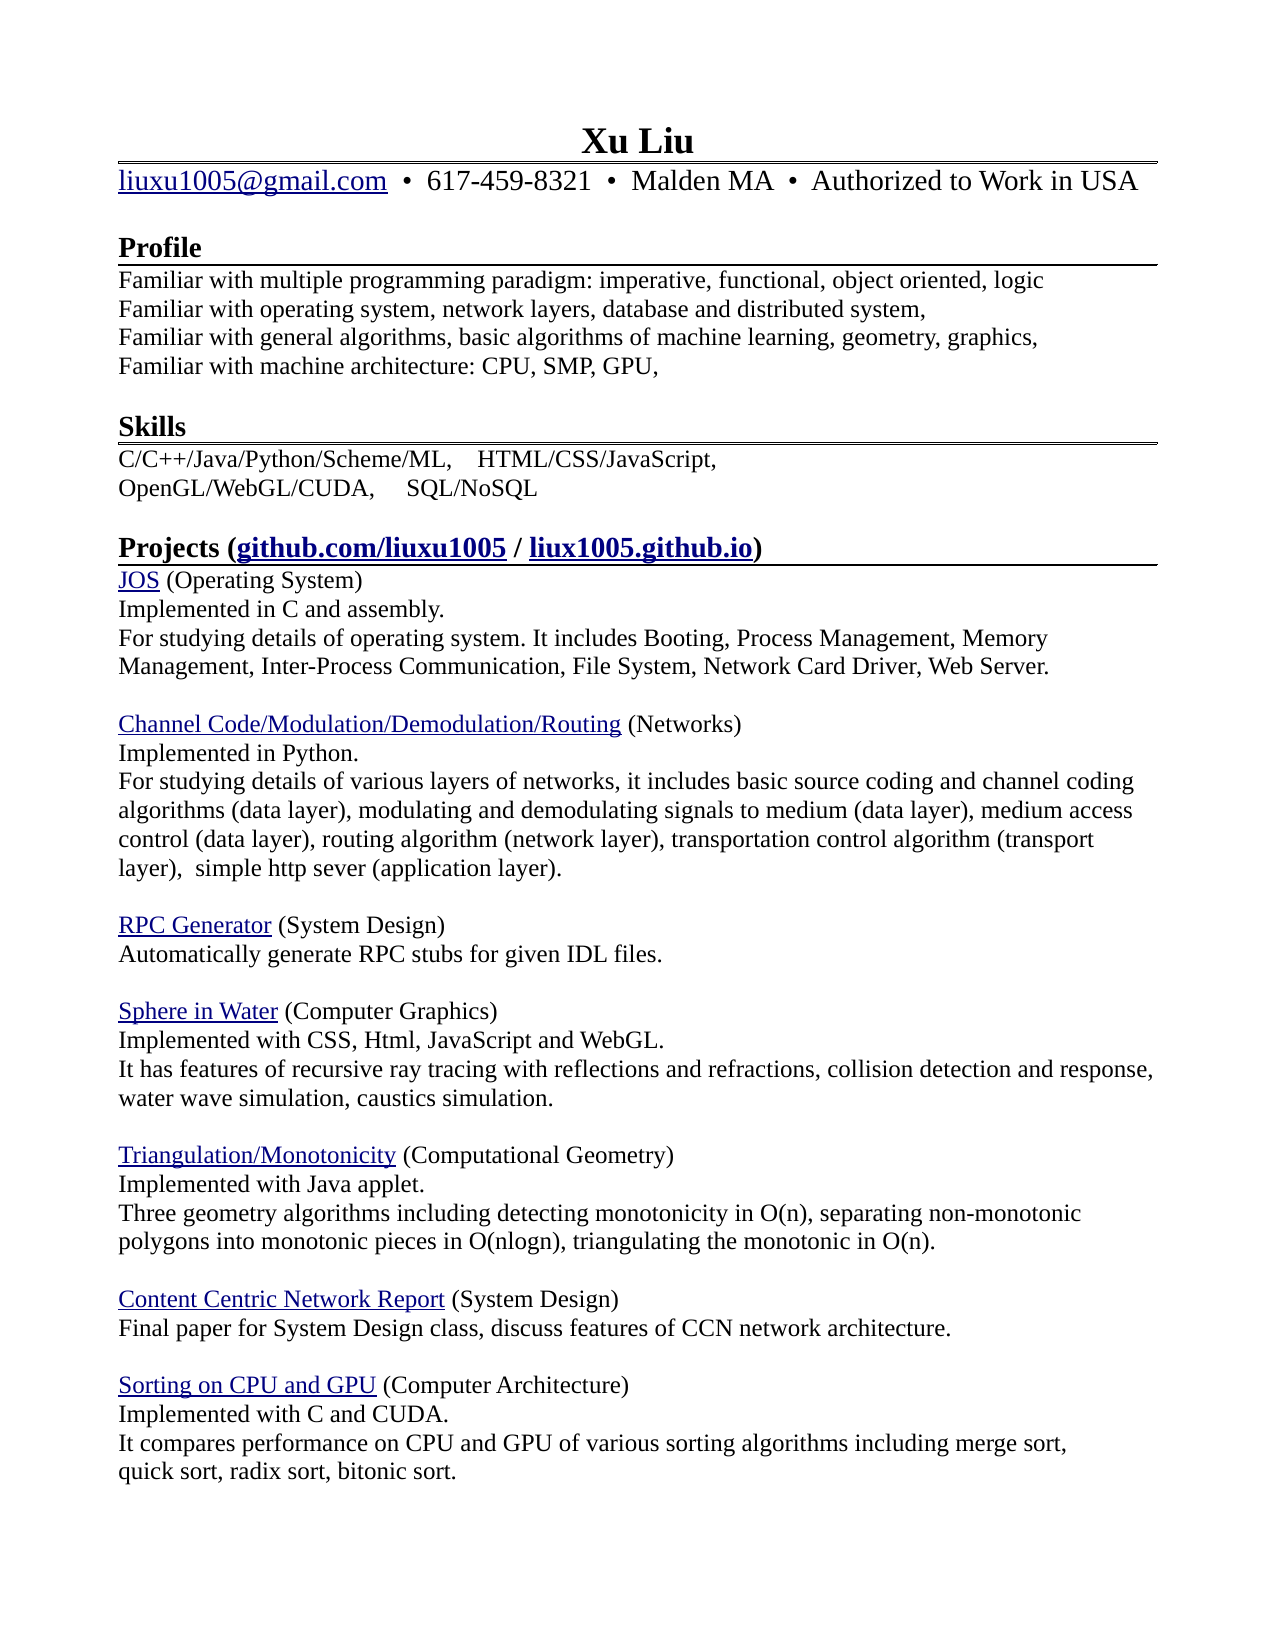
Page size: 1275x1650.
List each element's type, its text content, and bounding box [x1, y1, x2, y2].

text Sphere in Water (Computer Graphics) [118, 996, 1157, 1025]
text quick sort, radix sort, bitonic sort. [118, 1456, 1157, 1485]
text OpenGL/WebGL/CUDA, SQL/NoSQL [118, 473, 1157, 501]
text RPC Generator (System Design) [118, 910, 1157, 939]
text For studying details of operating system. It includes Booting, Process Management, Memory Management, Inter-Process Communication, File System, Network Card Driver, Web Server. [118, 623, 1157, 680]
text control (data layer), routing algorithm (network layer), transportation control algorithm (transport layer), simple http sever (application layer). [118, 824, 1157, 881]
text Familiar with multiple programming paradigm: imperative, functional, object oriented, logic [118, 266, 1157, 294]
text Implemented with CSS, Html, JavaScript and WebGL. [118, 1025, 1157, 1054]
text Xu Liu [118, 118, 1157, 161]
text For studying details of various layers of networks, it includes basic source coding and channel coding [118, 766, 1157, 795]
text Profile [118, 230, 1157, 263]
text Familiar with operating system, network layers, database and distributed system, [118, 294, 1157, 322]
text Implemented in Python. [118, 738, 1157, 766]
text Triangulation/Monotonicity (Computational Geometry) [118, 1140, 1157, 1169]
text Implemented in C and assembly. [118, 594, 1157, 623]
text Skills [118, 409, 1157, 442]
text liuxu1005@gmail.com • 617-459-8321 • Malden MA • Authorized to Work in USA [118, 164, 1157, 196]
text Channel Code/Modulation/Demodulation/Routing (Networks) [118, 709, 1157, 738]
text Sorting on CPU and GPU (Computer Architecture) [118, 1370, 1157, 1399]
text C/C++/Java/Python/Scheme/ML, HTML/CSS/JavaScript, [118, 445, 1157, 473]
text JOS (Operating System) [118, 566, 1157, 594]
text Content Centric Network Report (System Design) [118, 1284, 1157, 1313]
text Three geometry algorithms including detecting monotonicity in O(n), separating non-monotonic polygons into monotonic pieces in O(nlogn), triangulating the monotonic in O(n). [118, 1198, 1157, 1255]
text It has features of recursive ray tracing with reflections and refractions, collision detection and response, water wave simulation, caustics simulation. [118, 1054, 1157, 1111]
text Implemented with Java applet. [118, 1169, 1157, 1198]
text It compares performance on CPU and GPU of various sorting algorithms including merge sort, [118, 1428, 1157, 1456]
text Final paper for System Design class, discuss features of CCN network architecture. [118, 1313, 1157, 1341]
text algorithms (data layer), modulating and demodulating signals to medium (data layer), medium access [118, 795, 1157, 824]
text Automatically generate RPC stubs for given IDL files. [118, 939, 1157, 968]
text Implemented with C and CUDA. [118, 1399, 1157, 1428]
text Familiar with general algorithms, basic algorithms of machine learning, geometry, graphics, [118, 322, 1157, 351]
text Familiar with machine architecture: CPU, SMP, GPU, [118, 351, 1157, 380]
text Projects (github.com/liuxu1005 / liux1005.github.io) [118, 530, 1157, 564]
